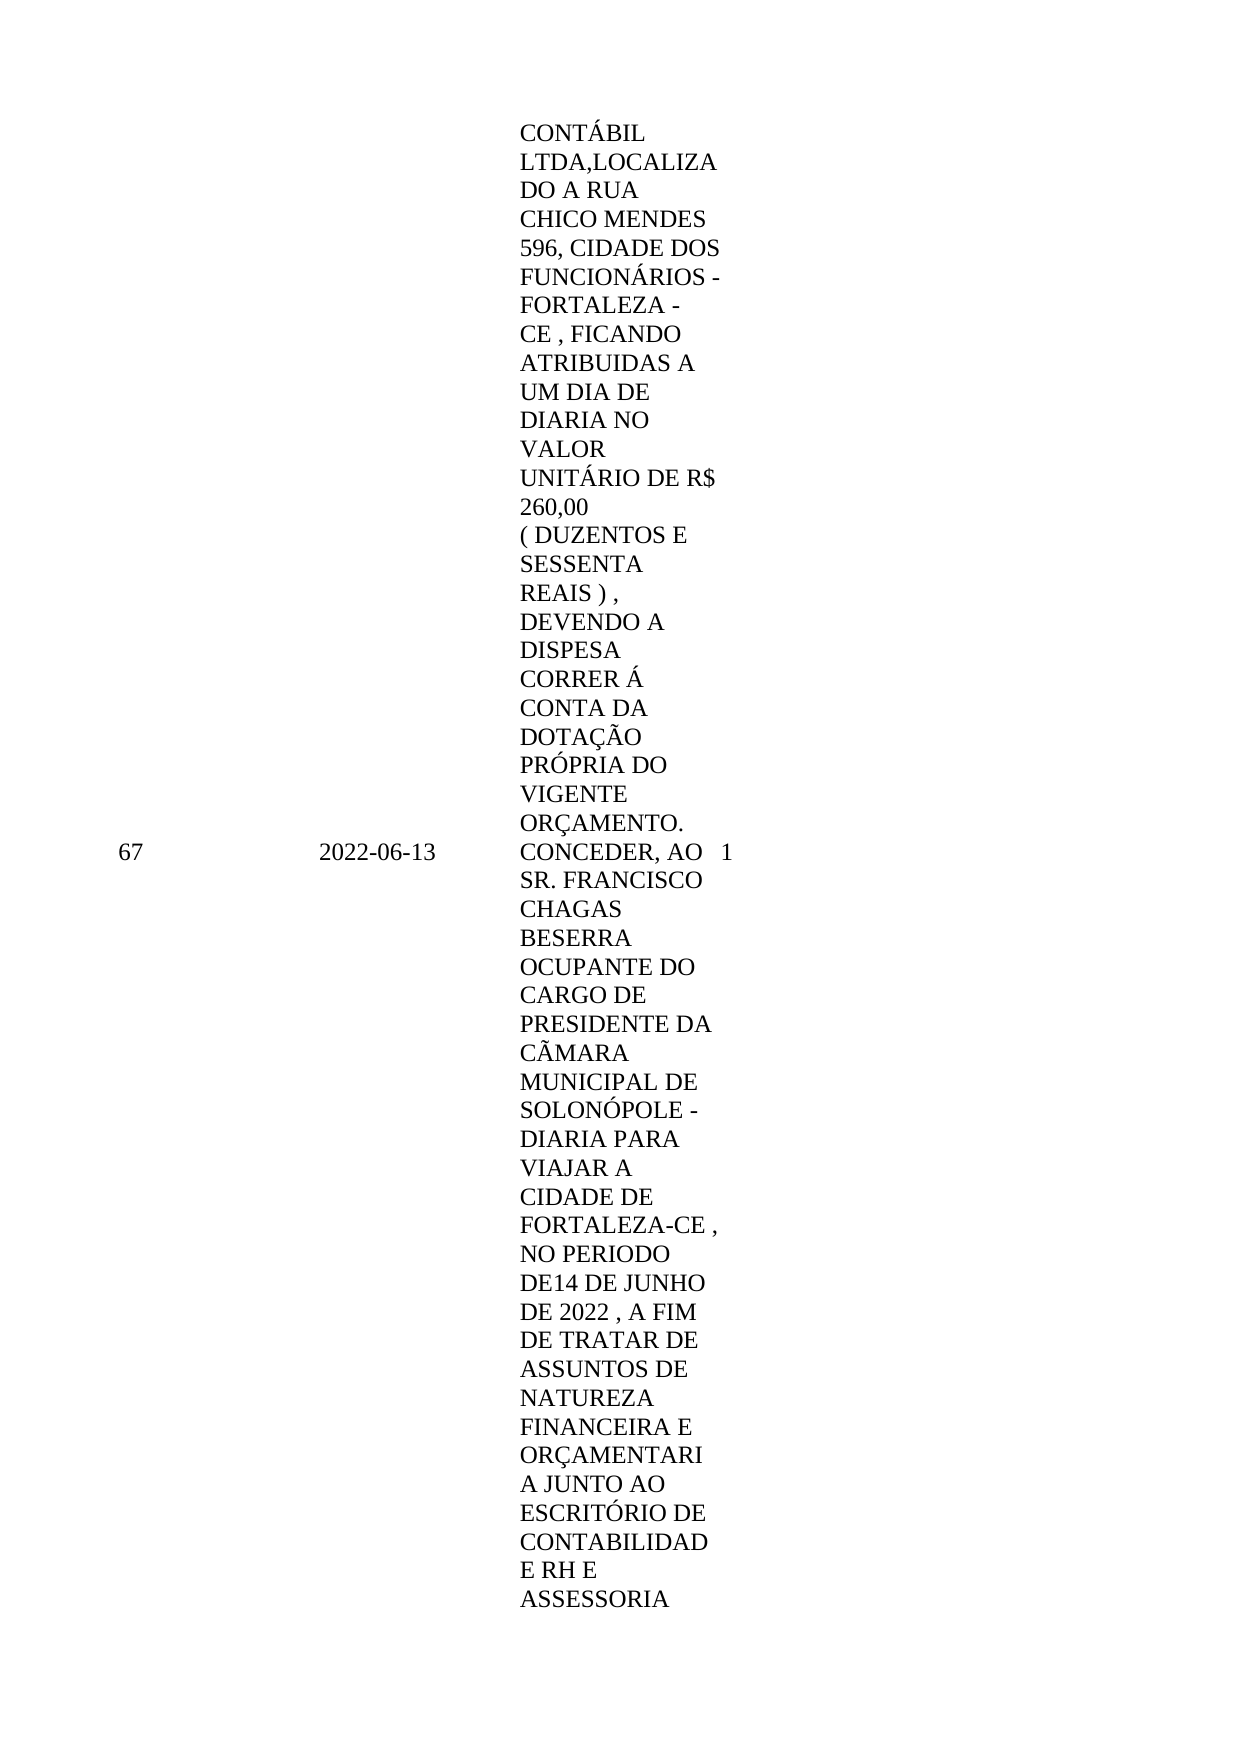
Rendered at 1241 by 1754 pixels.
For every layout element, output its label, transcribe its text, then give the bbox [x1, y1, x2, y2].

table_cell [921, 118, 1122, 837]
table_cell 67 [118, 837, 319, 1613]
table_cell [720, 118, 921, 837]
table_cell [319, 118, 519, 837]
table_cell [118, 118, 319, 837]
table_cell 2022-06-13 [319, 837, 519, 1613]
table_cell 1 [720, 837, 921, 1613]
table_cell CONTÁBIL LTDA,LOCALIZADO A RUA CHICO MENDES 596, CIDADE DOS FUNCIONÁRIOS - FORTALEZA -CE , FICANDO ATRIBUIDAS A UM DIA DE DIARIA NO VALOR UNITÁRIO DE R$ 260,00 ( DUZENTOS E SESSENTA REAIS ) , DEVENDO A DISPESA CORRER Á CONTA DA DOTAÇÃO PRÓPRIA DO VIGENTE ORÇAMENTO. [520, 118, 720, 837]
table_cell CONCEDER, AO SR. FRANCISCO CHAGAS BESERRA OCUPANTE DO CARGO DE PRESIDENTE DA CÃMARA MUNICIPAL DE SOLONÓPOLE - DIARIA PARA VIAJAR A CIDADE DE FORTALEZA-CE , NO PERIODO DE14 DE JUNHO DE 2022 , A FIM DE TRATAR DE ASSUNTOS DE NATUREZA FINANCEIRA E ORÇAMENTARIA JUNTO AO ESCRITÓRIO DE CONTABILIDADE RH E ASSESSORIA [520, 837, 720, 1613]
table_cell [921, 837, 1122, 1613]
